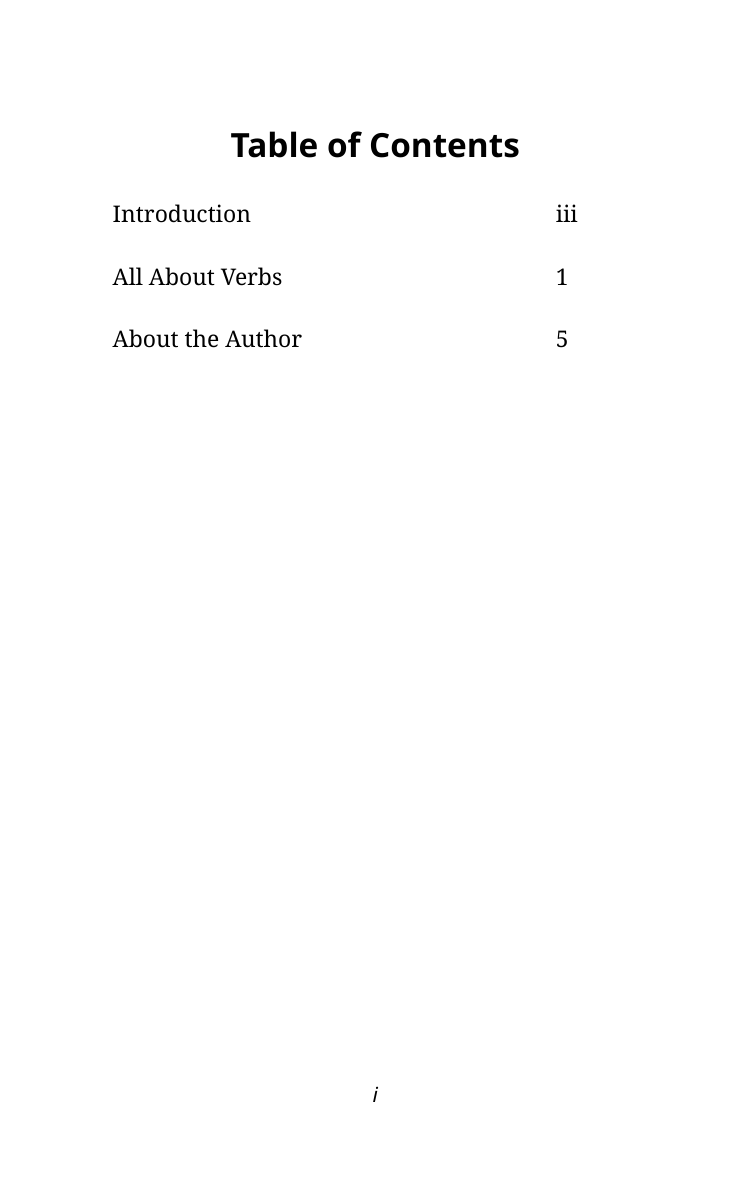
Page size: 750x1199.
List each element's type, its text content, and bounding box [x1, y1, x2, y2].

text Introduction iii [112, 198, 637, 229]
text All About Verbs 1 [112, 261, 637, 292]
title Table of Contents [112, 122, 637, 167]
text About the Author 5 [112, 323, 637, 354]
